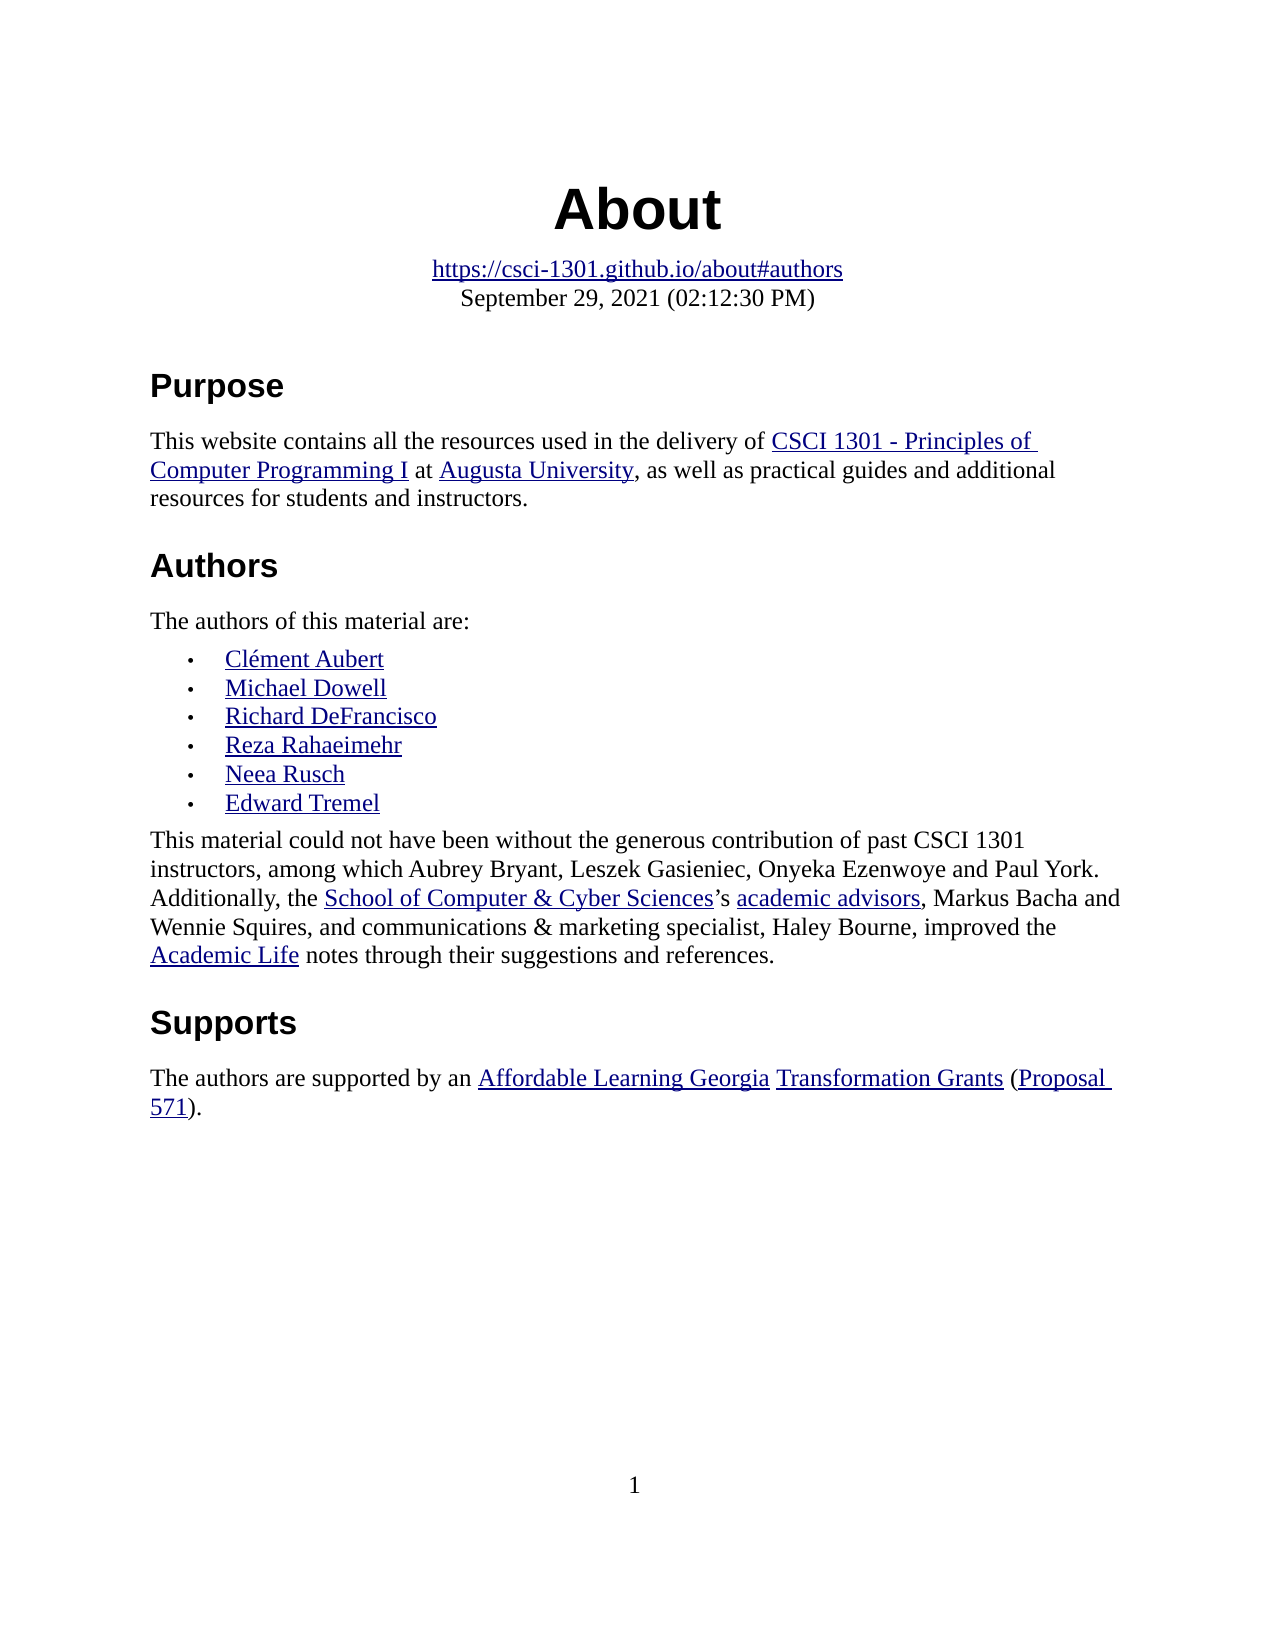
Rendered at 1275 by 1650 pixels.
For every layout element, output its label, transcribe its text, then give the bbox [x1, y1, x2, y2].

list Edward Tremel [187, 788, 1125, 816]
text The authors of this material are: [150, 606, 1125, 635]
list Clément Aubert [187, 644, 1125, 673]
text https://csci-1301.github.io/about#authors [150, 254, 1125, 283]
text This material could not have been without the generous contribution of past CSCI 1301 instructors, among which Aubrey Bryant, Leszek Gasieniec, Onyeka Ezenwoye and Paul York. Additionally, the School of Computer & Cyber Sciences’s academic advisors, Markus Bacha and Wennie Squires, and communications & marketing specialist, Haley Bourne, improved the Academic Life notes through their suggestions and references. [150, 825, 1125, 969]
list Reza Rahaeimehr [187, 730, 1125, 759]
subtitle Authors [150, 546, 1125, 585]
subtitle Supports [150, 1003, 1125, 1042]
list Richard DeFrancisco [187, 701, 1125, 730]
list Neea Rusch [187, 759, 1125, 788]
title About [150, 175, 1125, 242]
list Michael Dowell [187, 673, 1125, 701]
text The authors are supported by an Affordable Learning Georgia Transformation Grants (Proposal 571). [150, 1063, 1125, 1121]
text This website contains all the resources used in the delivery of CSCI 1301 - Principles of Computer Programming I at Augusta University, as well as practical guides and additional resources for students and instructors. [150, 426, 1125, 512]
subtitle Purpose [150, 366, 1125, 404]
text September 29, 2021 (02:12:30 PM) [150, 283, 1125, 312]
